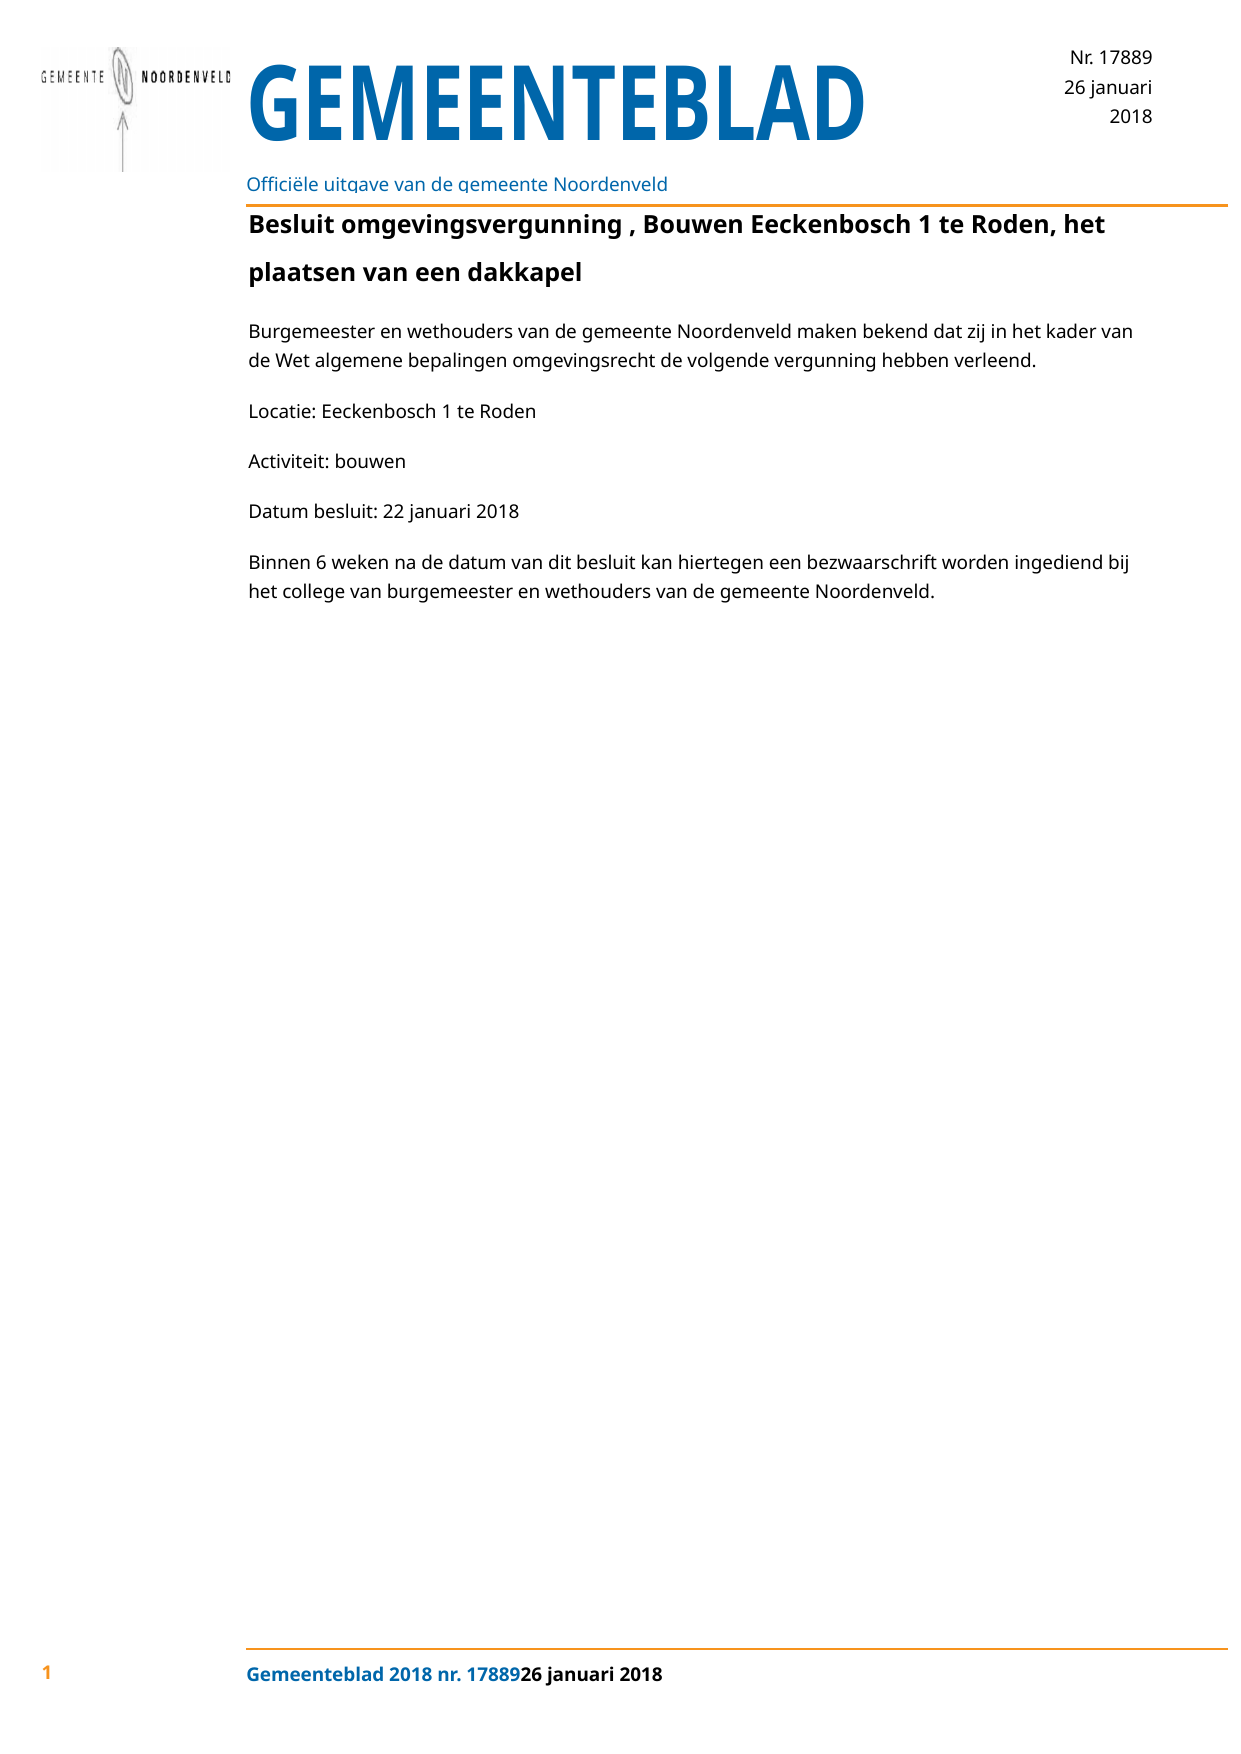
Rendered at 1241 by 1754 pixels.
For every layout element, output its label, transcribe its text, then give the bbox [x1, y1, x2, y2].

text Activiteit: bouwen [248, 448, 1152, 474]
text Binnen 6 weken na de datum van dit besluit kan hiertegen een bezwaarschrift worden ingediend bij het college van burgemeester en wethouders van de gemeente Noordenveld. [248, 549, 1152, 604]
picture [41, 47, 231, 172]
text Locatie: Eeckenbosch 1 te Roden [248, 398, 1152, 424]
text Datum besluit: 22 januari 2018 [248, 499, 1152, 524]
text Besluit omgevingsvergunning , Bouwen Eeckenbosch 1 te Roden, het plaatsen van een dakkapel [248, 207, 1152, 288]
text Burgemeester en wethouders van de gemeente Noordenveld maken bekend dat zij in het kader van de Wet algemene bepalingen omgevingsrecht de volgende vergunning hebben verleend. [248, 318, 1152, 373]
